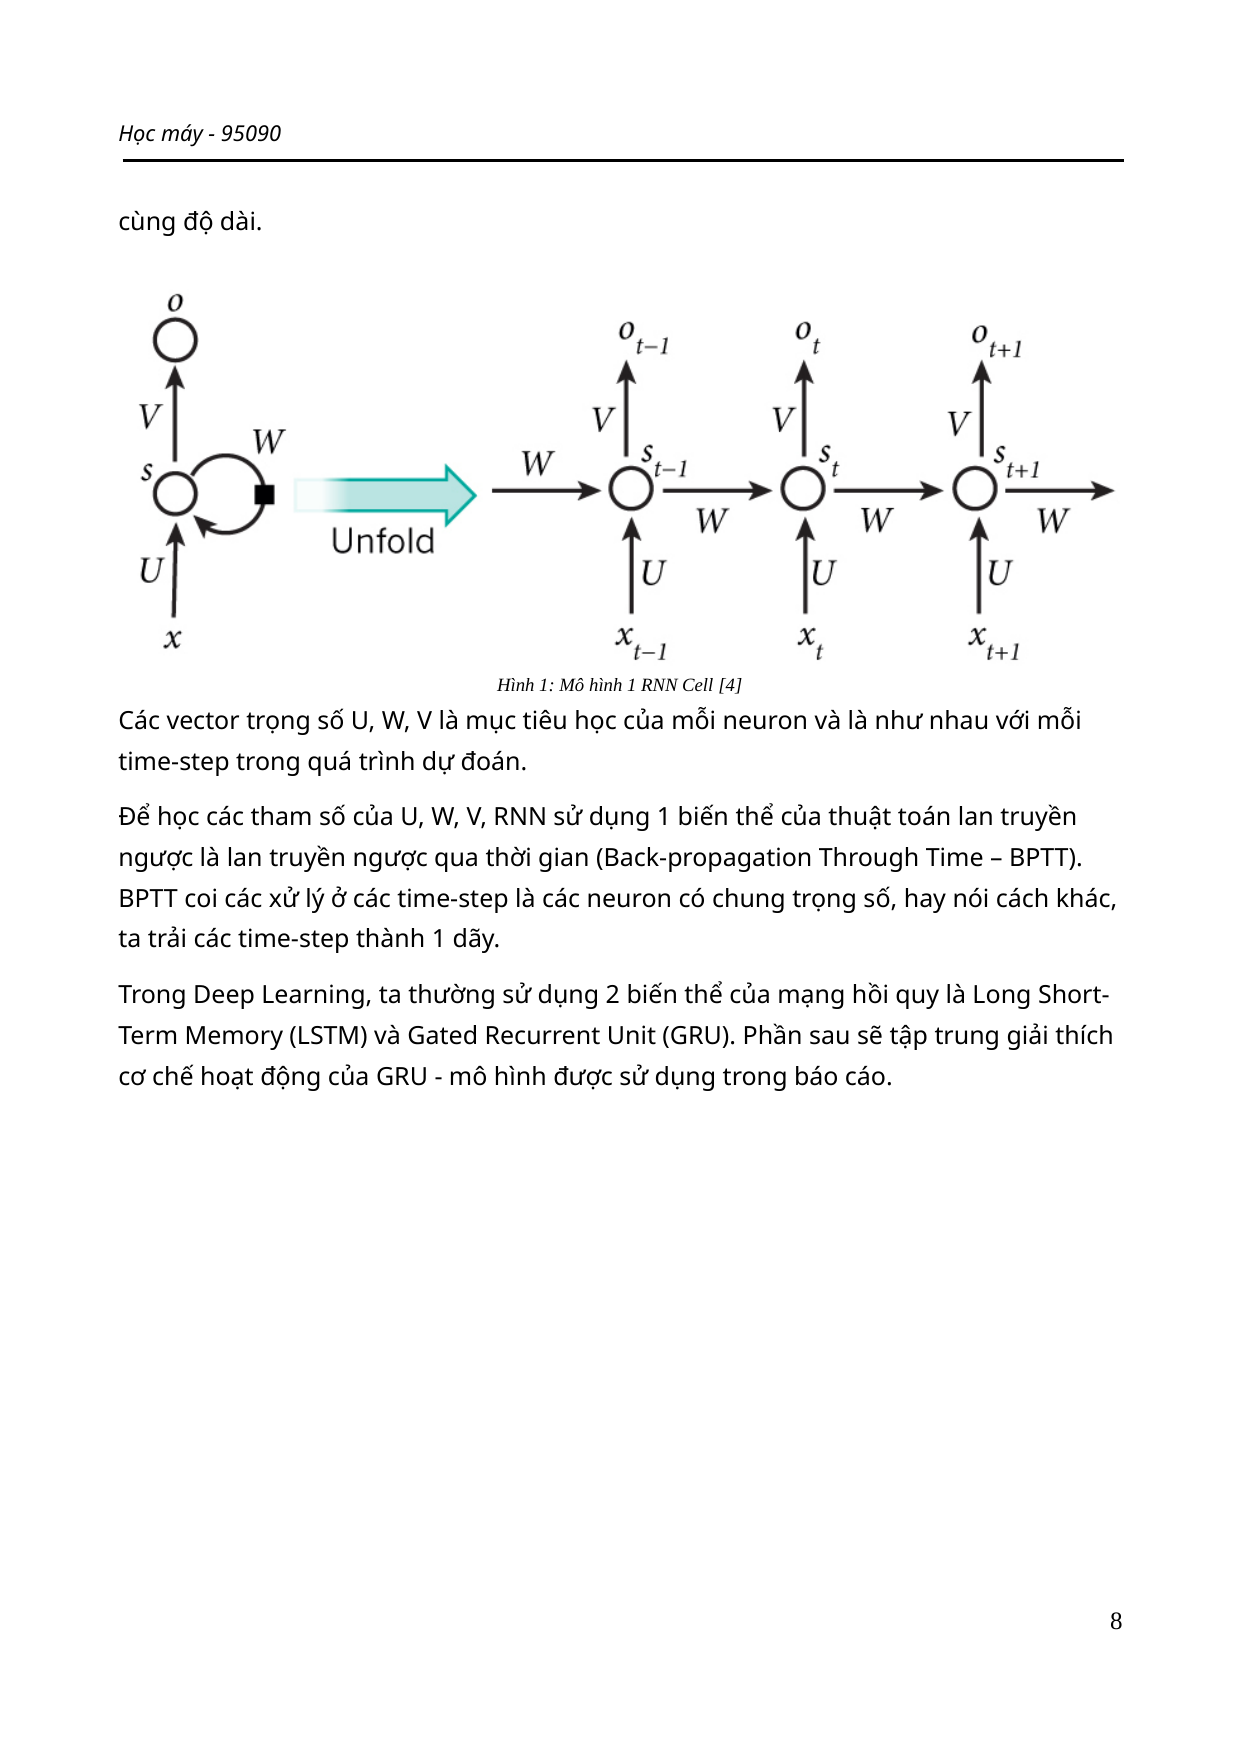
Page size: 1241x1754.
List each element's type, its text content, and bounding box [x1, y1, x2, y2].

text cùng độ dài. [118, 203, 1122, 237]
text Để học các tham số của U, W, V, RNN sử dụng 1 biến thể của thuật toán lan truyền ngược là lan truyền ngược qua thời gian (Back-propagation Through Time – BPTT). BPTT coi các xử lý ở các time-step là các neuron có chung trọng số, hay nói cách khác, ta trải các time-step thành 1 dãy. [118, 798, 1122, 955]
picture [118, 271, 1123, 674]
text Hình 1: Mô hình 1 RNN Cell [4] [118, 674, 1122, 696]
text Các vector trọng số U, W, V là mục tiêu học của mỗi neuron và là như nhau với mỗi time-step trong quá trình dự đoán. [118, 696, 1122, 777]
text Trong Deep Learning, ta thường sử dụng 2 biến thể của mạng hồi quy là Long Short-Term Memory (LSTM) và Gated Recurrent Unit (GRU). Phần sau sẽ tập trung giải thích cơ chế hoạt động của GRU - mô hình được sử dụng trong báo cáo. [118, 976, 1122, 1092]
text [118, 258, 1122, 271]
